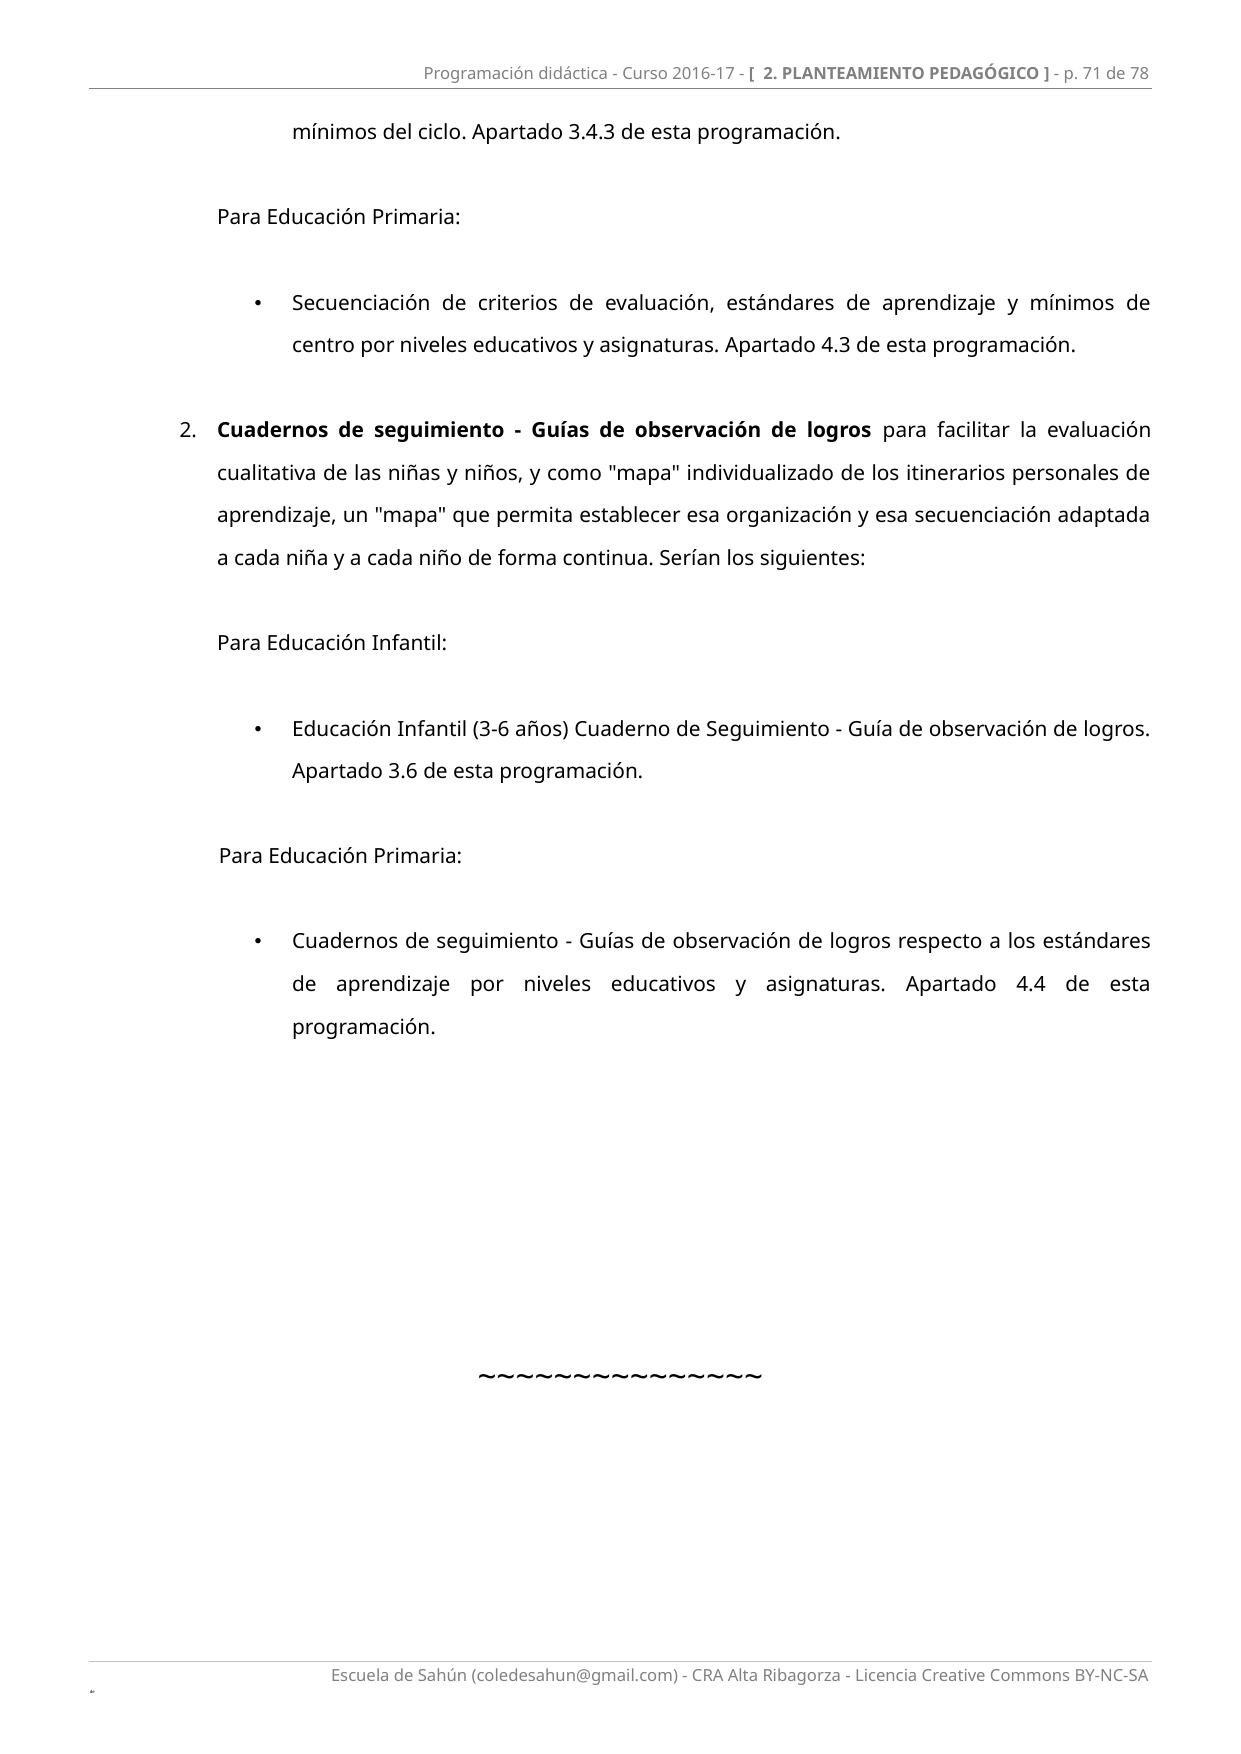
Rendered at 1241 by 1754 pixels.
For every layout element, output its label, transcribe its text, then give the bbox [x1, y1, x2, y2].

list Cuadernos de seguimiento - Guías de observación de logros para facilitar la evaluación cualitativa de las niñas y niños, y como "mapa" individualizado de los itinerarios personales de aprendizaje, un "mapa" que permita establecer esa organización y esa secuenciación adaptada a cada niña y a cada niño de forma continua. Serían los siguientes: [179, 415, 1152, 572]
list Cuadernos de seguimiento - Guías de observación de logros respecto a los estándares de aprendizaje por niveles educativos y asignaturas. Apartado 4.4 de esta programación. [254, 927, 1152, 1040]
text ~~~~~~~~~~~~~~~ [88, 1353, 1152, 1398]
list mínimos del ciclo. Apartado 3.4.3 de esta programación. [254, 117, 1152, 146]
list Para Educación Primaria: [179, 202, 1152, 231]
list Educación Infantil (3-6 años) Cuaderno de Seguimiento - Guía de observación de logros. Apartado 3.6 de esta programación. [254, 714, 1152, 785]
list Para Educación Primaria: [183, 841, 1152, 870]
list Para Educación Infantil: [179, 628, 1152, 657]
list Secuenciación de criterios de evaluación, estándares de aprendizaje y mínimos de centro por niveles educativos y asignaturas. Apartado 4.3 de esta programación. [254, 288, 1152, 359]
